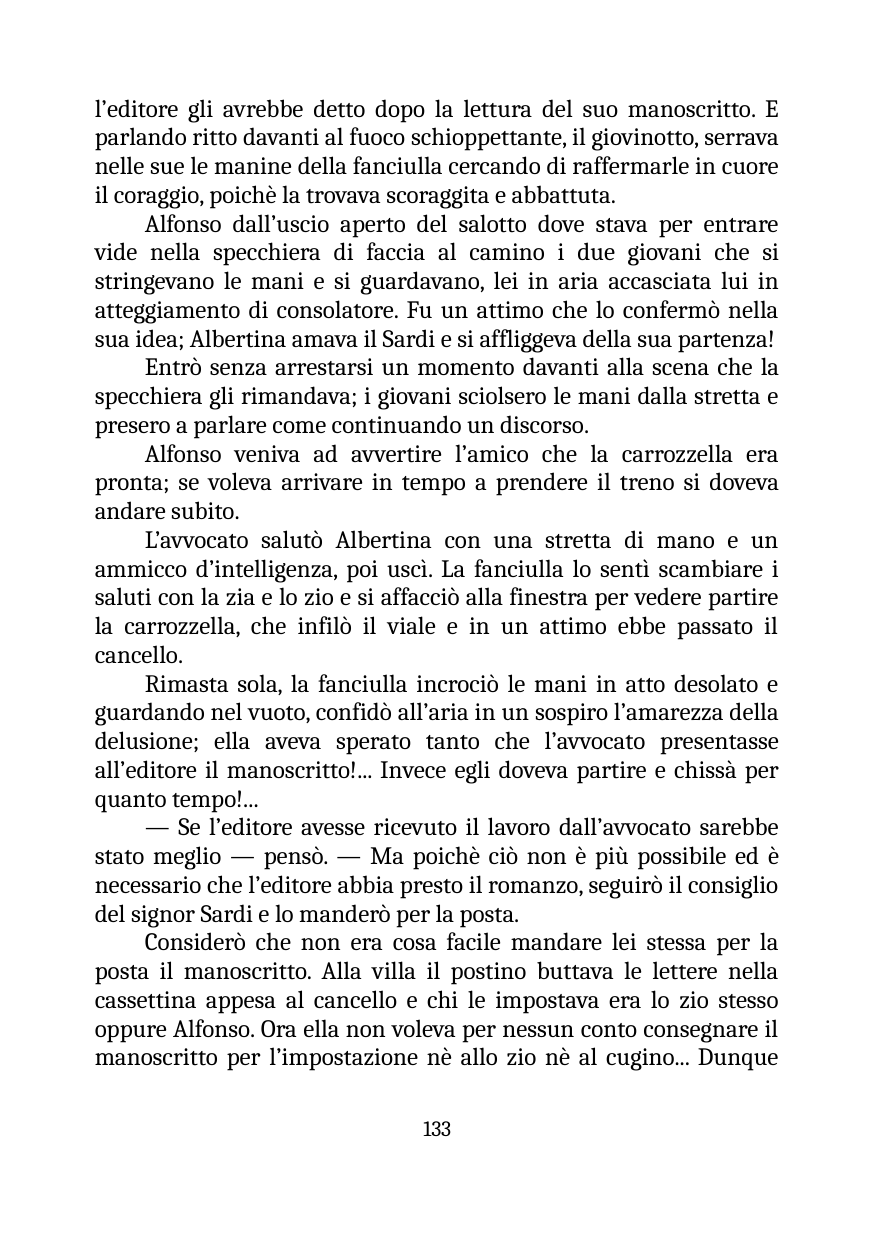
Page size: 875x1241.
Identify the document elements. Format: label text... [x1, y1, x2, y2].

text Entrò senza arrestarsi un momento davanti alla scena che la specchiera gli rimandava; i giovani sciolsero le mani dalla stretta e presero a parlare come continuando un discorso. [94, 353, 779, 439]
text Rimasta sola, la fanciulla incrociò le mani in atto desolato e guardando nel vuoto, confidò all’aria in un sospiro l’amarezza della delusione; ella aveva sperato tanto che l’avvocato presentasse all’editore il manoscritto!... Invece egli doveva partire e chissà per quanto tempo!... [94, 669, 779, 813]
text l’editore gli avrebbe detto dopo la lettura del suo manoscritto. E parlando ritto davanti al fuoco schioppettante, il giovinotto, serrava nelle sue le manine della fanciulla cercando di raffermarle in cuore il coraggio, poichè la trovava scoraggita e abbattuta. [94, 94, 779, 209]
text Considerò che non era cosa facile mandare lei stessa per la posta il manoscritto. Alla villa il postino buttava le lettere nella cassettina appesa al cancello e chi le impostava era lo zio stesso oppure Alfonso. Ora ella non voleva per nessun conto consegnare il manoscritto per l’impostazione nè allo zio nè al cugino... Dunque [94, 928, 779, 1072]
text L’avvocato salutò Albertina con una stretta di mano e un ammicco d’intelligenza, poi uscì. La fanciulla lo sentì scambiare i saluti con la zia e lo zio e si affacciò alla finestra per vedere partire la carrozzella, che infilò il viale e in un attimo ebbe passato il cancello. [94, 526, 779, 669]
text Alfonso veniva ad avvertire l’amico che la carrozzella era pronta; se voleva arrivare in tempo a prendere il treno si doveva andare subito. [94, 439, 779, 526]
text Alfonso dall’uscio aperto del salotto dove stava per entrare vide nella specchiera di faccia al camino i due giovani che si stringevano le mani e si guardavano, lei in aria accasciata lui in atteggiamento di consolatore. Fu un attimo che lo confermò nella sua idea; Albertina amava il Sardi e si affliggeva della sua partenza! [94, 209, 779, 353]
text — Se l’editore avesse ricevuto il lavoro dall’avvocato sarebbe stato meglio — pensò. — Ma poichè ciò non è più possibile ed è necessario che l’editore abbia presto il romanzo, seguirò il consiglio del signor Sardi e lo manderò per la posta. [94, 813, 779, 928]
